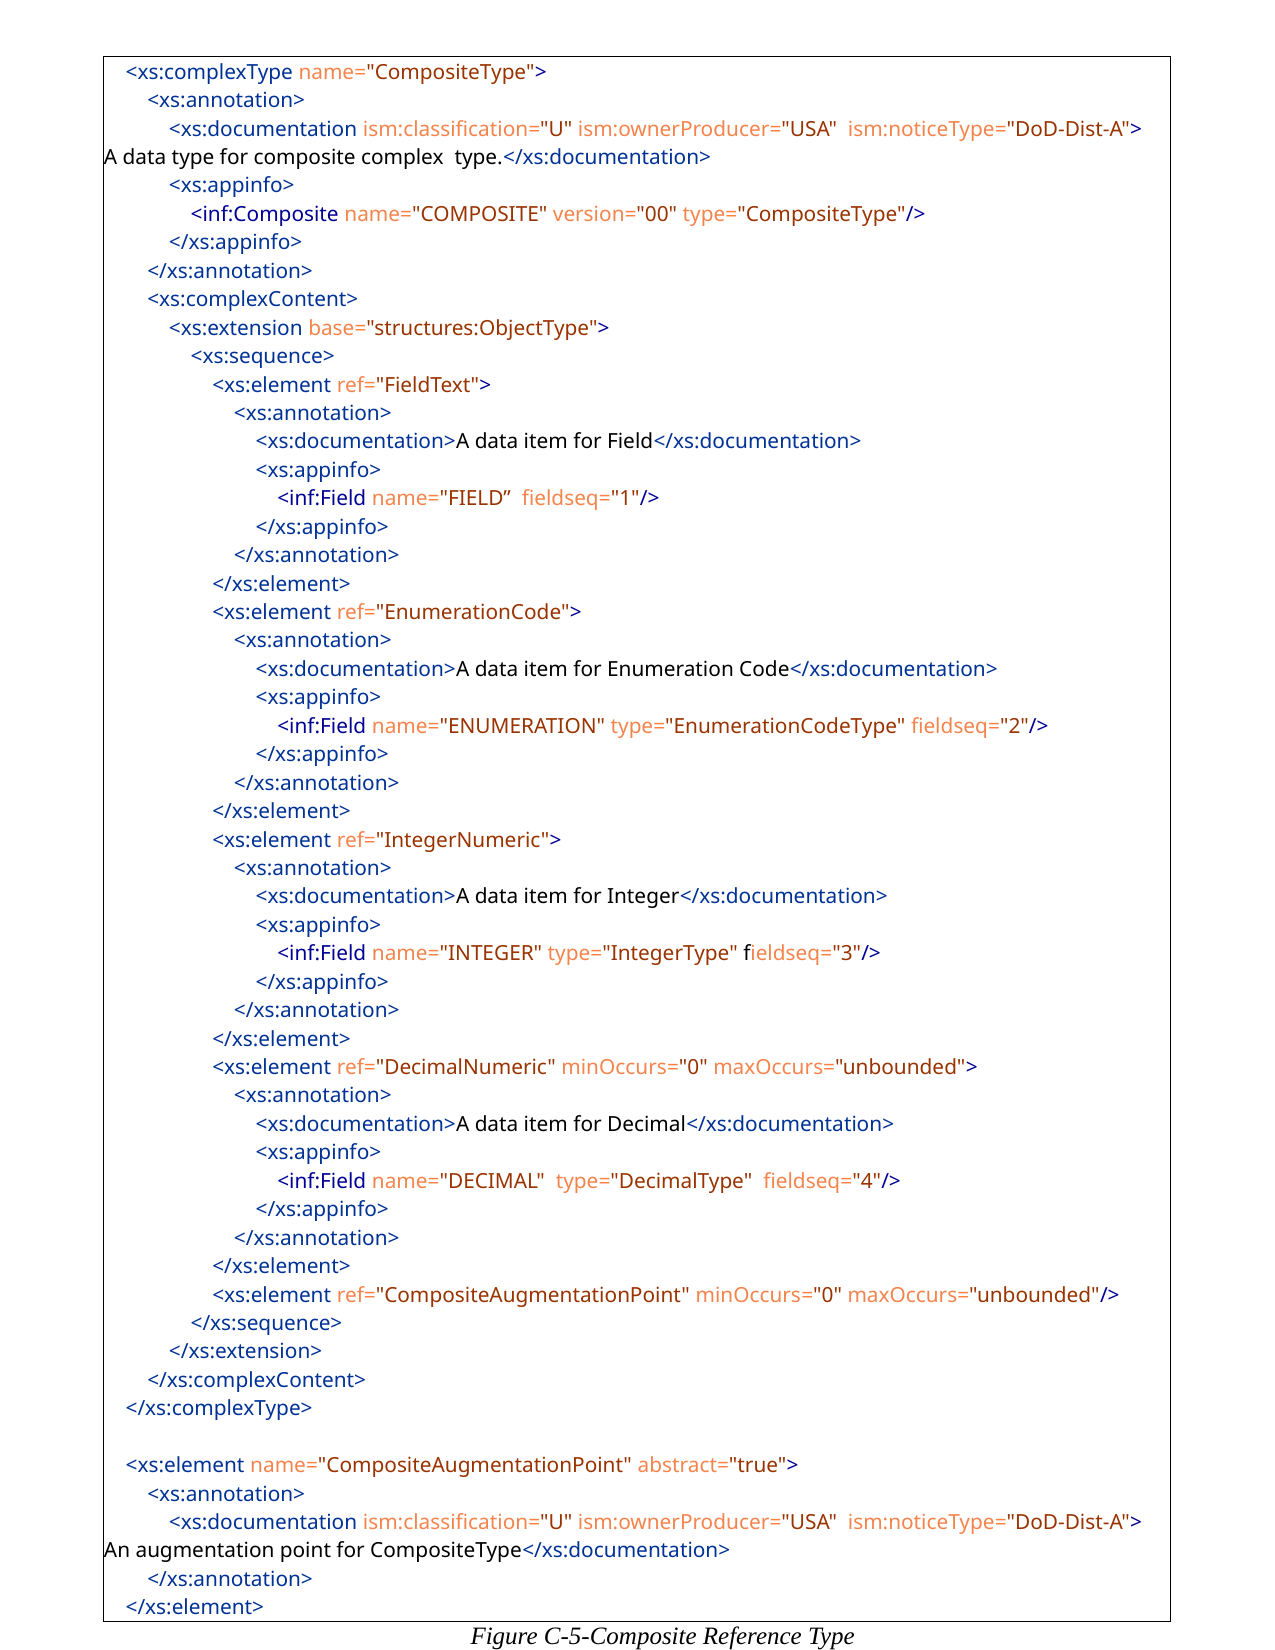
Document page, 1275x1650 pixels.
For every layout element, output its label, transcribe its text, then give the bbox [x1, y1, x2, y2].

text Figure C-5-Composite Reference Type [130, 118, 1197, 1650]
